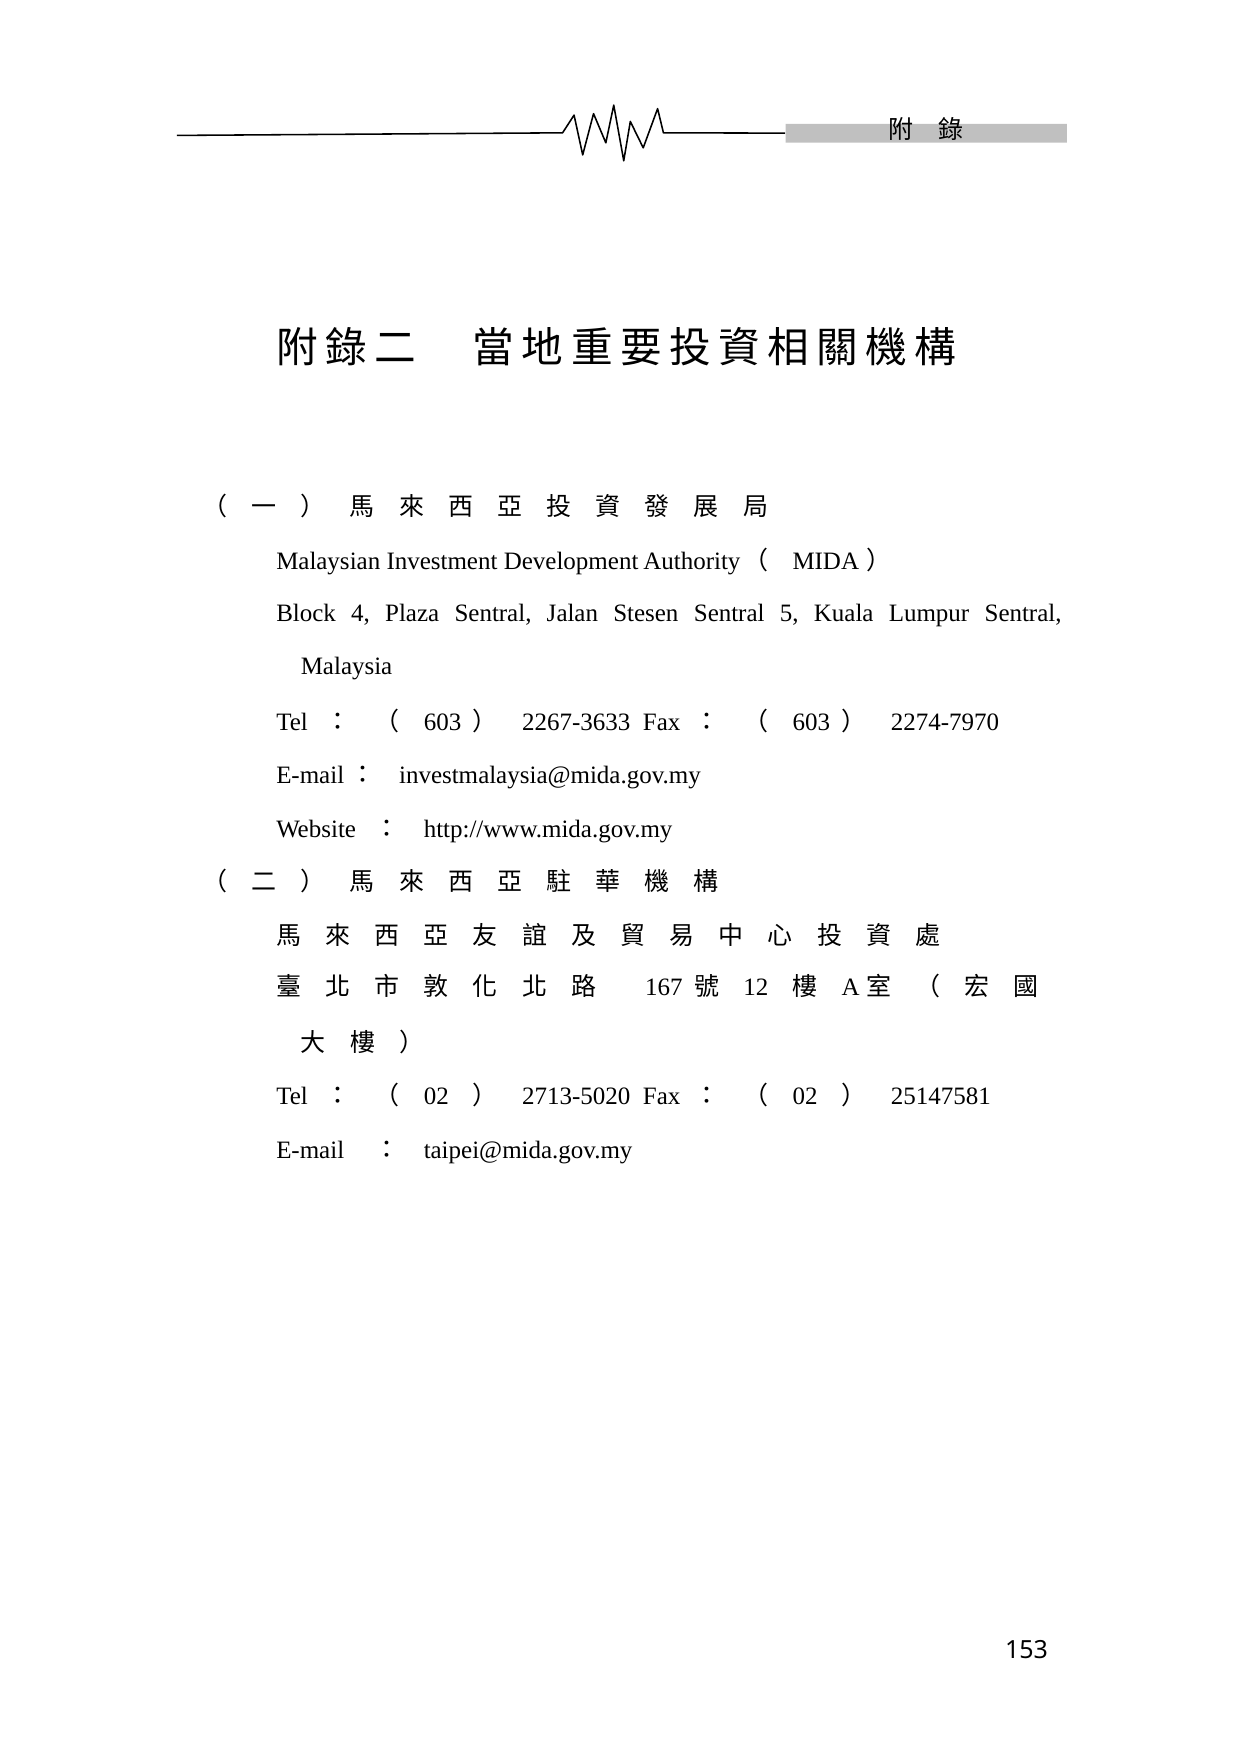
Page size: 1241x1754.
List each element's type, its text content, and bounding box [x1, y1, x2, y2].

text E-mail：investmalaysia@mida.gov.my [202, 746, 1063, 799]
text （二）馬來西亞駐華機構 [202, 853, 1063, 906]
text 臺北市敦化北路167號12樓A室（宏國大樓） [202, 960, 1063, 1067]
text 附錄二 當地重要投資相關機構 [178, 291, 1063, 398]
text Tel：（02）2713-5020 Fax：（02）25147581 [202, 1067, 1063, 1121]
text （一）馬來西亞投資發展局 [202, 478, 1063, 532]
text Block 4, Plaza Sentral, Jalan Stesen Sentral 5, Kuala Lumpur Sentral, Malaysia [202, 585, 1063, 692]
text Malaysian Investment Development Authority（MIDA） [202, 532, 1063, 585]
text 馬來西亞友誼及貿易中心投資處 [202, 906, 1063, 960]
text Website：http://www.mida.gov.my [202, 799, 1063, 853]
text E-mail ：taipei@mida.gov.my [202, 1121, 1063, 1174]
text Tel：（603）2267-3633 Fax：（603）2274-7970 [202, 692, 1063, 746]
